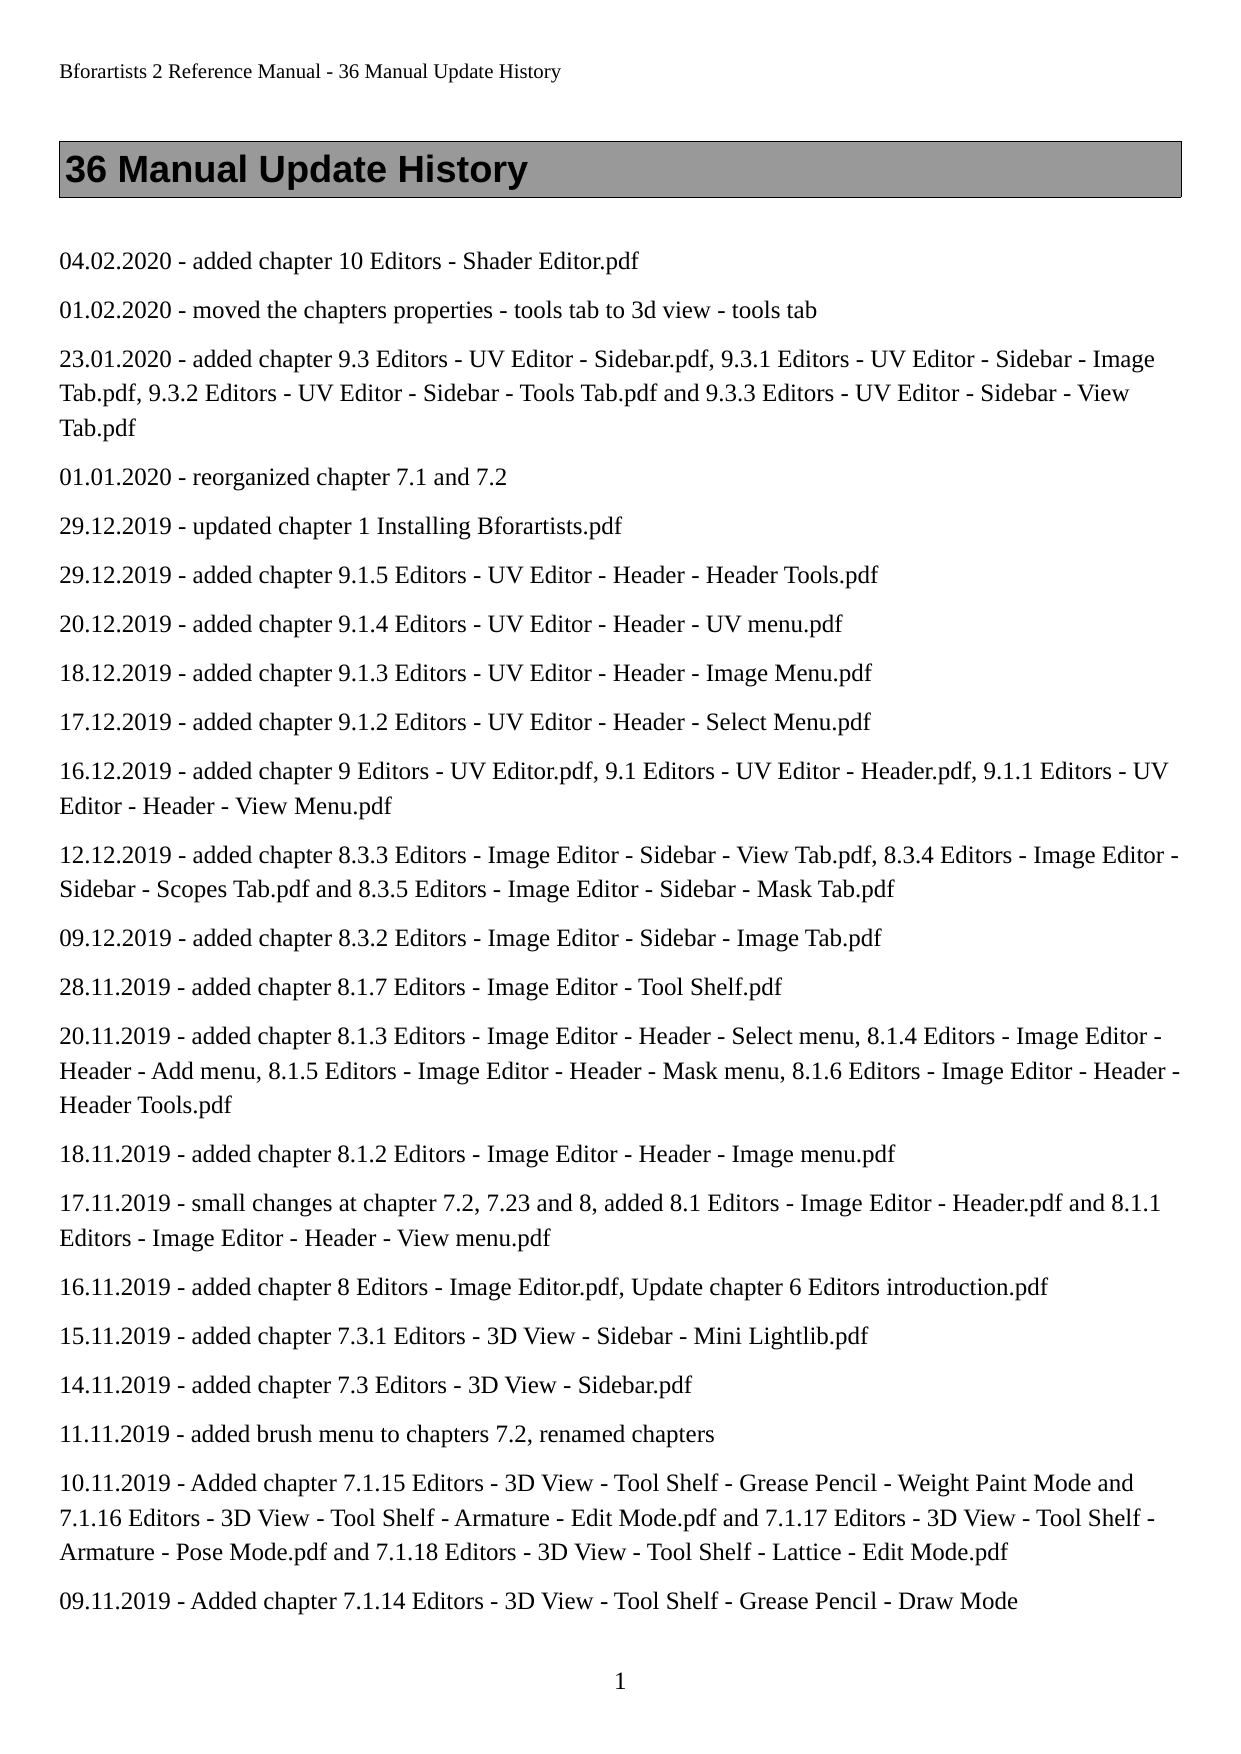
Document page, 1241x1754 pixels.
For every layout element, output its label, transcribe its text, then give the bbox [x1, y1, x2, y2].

text 01.01.2020 - reorganized chapter 7.1 and 7.2 [59, 462, 1181, 491]
text 17.11.2019 - small changes at chapter 7.2, 7.23 and 8, added 8.1 Editors - Image Editor - Header.pdf and 8.1.1 Editors - Image Editor - Header - View menu.pdf [59, 1188, 1181, 1252]
text 17.12.2019 - added chapter 9.1.2 Editors - UV Editor - Header - Select Menu.pdf [59, 707, 1181, 736]
text 09.12.2019 - added chapter 8.3.2 Editors - Image Editor - Sidebar - Image Tab.pdf [59, 923, 1181, 952]
text 11.11.2019 - added brush menu to chapters 7.2, renamed chapters [59, 1419, 1181, 1448]
text 09.11.2019 - Added chapter 7.1.14 Editors - 3D View - Tool Shelf - Grease Pencil - Draw Mode [59, 1586, 1181, 1615]
text 10.11.2019 - Added chapter 7.1.15 Editors - 3D View - Tool Shelf - Grease Pencil - Weight Paint Mode and 7.1.16 Editors - 3D View - Tool Shelf - Armature - Edit Mode.pdf and 7.1.17 Editors - 3D View - Tool Shelf - Armature - Pose Mode.pdf and 7.1.18 Editors - 3D View - Tool Shelf - Lattice - Edit Mode.pdf [59, 1468, 1181, 1566]
text 20.11.2019 - added chapter 8.1.3 Editors - Image Editor - Header - Select menu, 8.1.4 Editors - Image Editor - Header - Add menu, 8.1.5 Editors - Image Editor - Header - Mask menu, 8.1.6 Editors - Image Editor - Header - Header Tools.pdf [59, 1021, 1181, 1119]
table_header 36 Manual Update History [60, 142, 1181, 197]
text 29.12.2019 - updated chapter 1 Installing Bforartists.pdf [59, 511, 1181, 540]
text 01.02.2020 - moved the chapters properties - tools tab to 3d view - tools tab [59, 295, 1181, 323]
text 23.01.2020 - added chapter 9.3 Editors - UV Editor - Sidebar.pdf, 9.3.1 Editors - UV Editor - Sidebar - Image Tab.pdf, 9.3.2 Editors - UV Editor - Sidebar - Tools Tab.pdf and 9.3.3 Editors - UV Editor - Sidebar - View Tab.pdf [59, 344, 1181, 442]
text 20.12.2019 - added chapter 9.1.4 Editors - UV Editor - Header - UV menu.pdf [59, 609, 1181, 638]
text 14.11.2019 - added chapter 7.3 Editors - 3D View - Sidebar.pdf [59, 1370, 1181, 1399]
text 04.02.2020 - added chapter 10 Editors - Shader Editor.pdf [59, 246, 1181, 274]
text 18.11.2019 - added chapter 8.1.2 Editors - Image Editor - Header - Image menu.pdf [59, 1139, 1181, 1168]
text 15.11.2019 - added chapter 7.3.1 Editors - 3D View - Sidebar - Mini Lightlib.pdf [59, 1321, 1181, 1350]
text 16.12.2019 - added chapter 9 Editors - UV Editor.pdf, 9.1 Editors - UV Editor - Header.pdf, 9.1.1 Editors - UV Editor - Header - View Menu.pdf [59, 756, 1181, 819]
text 18.12.2019 - added chapter 9.1.3 Editors - UV Editor - Header - Image Menu.pdf [59, 658, 1181, 687]
text 16.11.2019 - added chapter 8 Editors - Image Editor.pdf, Update chapter 6 Editors introduction.pdf [59, 1272, 1181, 1301]
text 12.12.2019 - added chapter 8.3.3 Editors - Image Editor - Sidebar - View Tab.pdf, 8.3.4 Editors - Image Editor - Sidebar - Scopes Tab.pdf and 8.3.5 Editors - Image Editor - Sidebar - Mask Tab.pdf [59, 840, 1181, 903]
text 28.11.2019 - added chapter 8.1.7 Editors - Image Editor - Tool Shelf.pdf [59, 972, 1181, 1001]
text 29.12.2019 - added chapter 9.1.5 Editors - UV Editor - Header - Header Tools.pdf [59, 560, 1181, 589]
